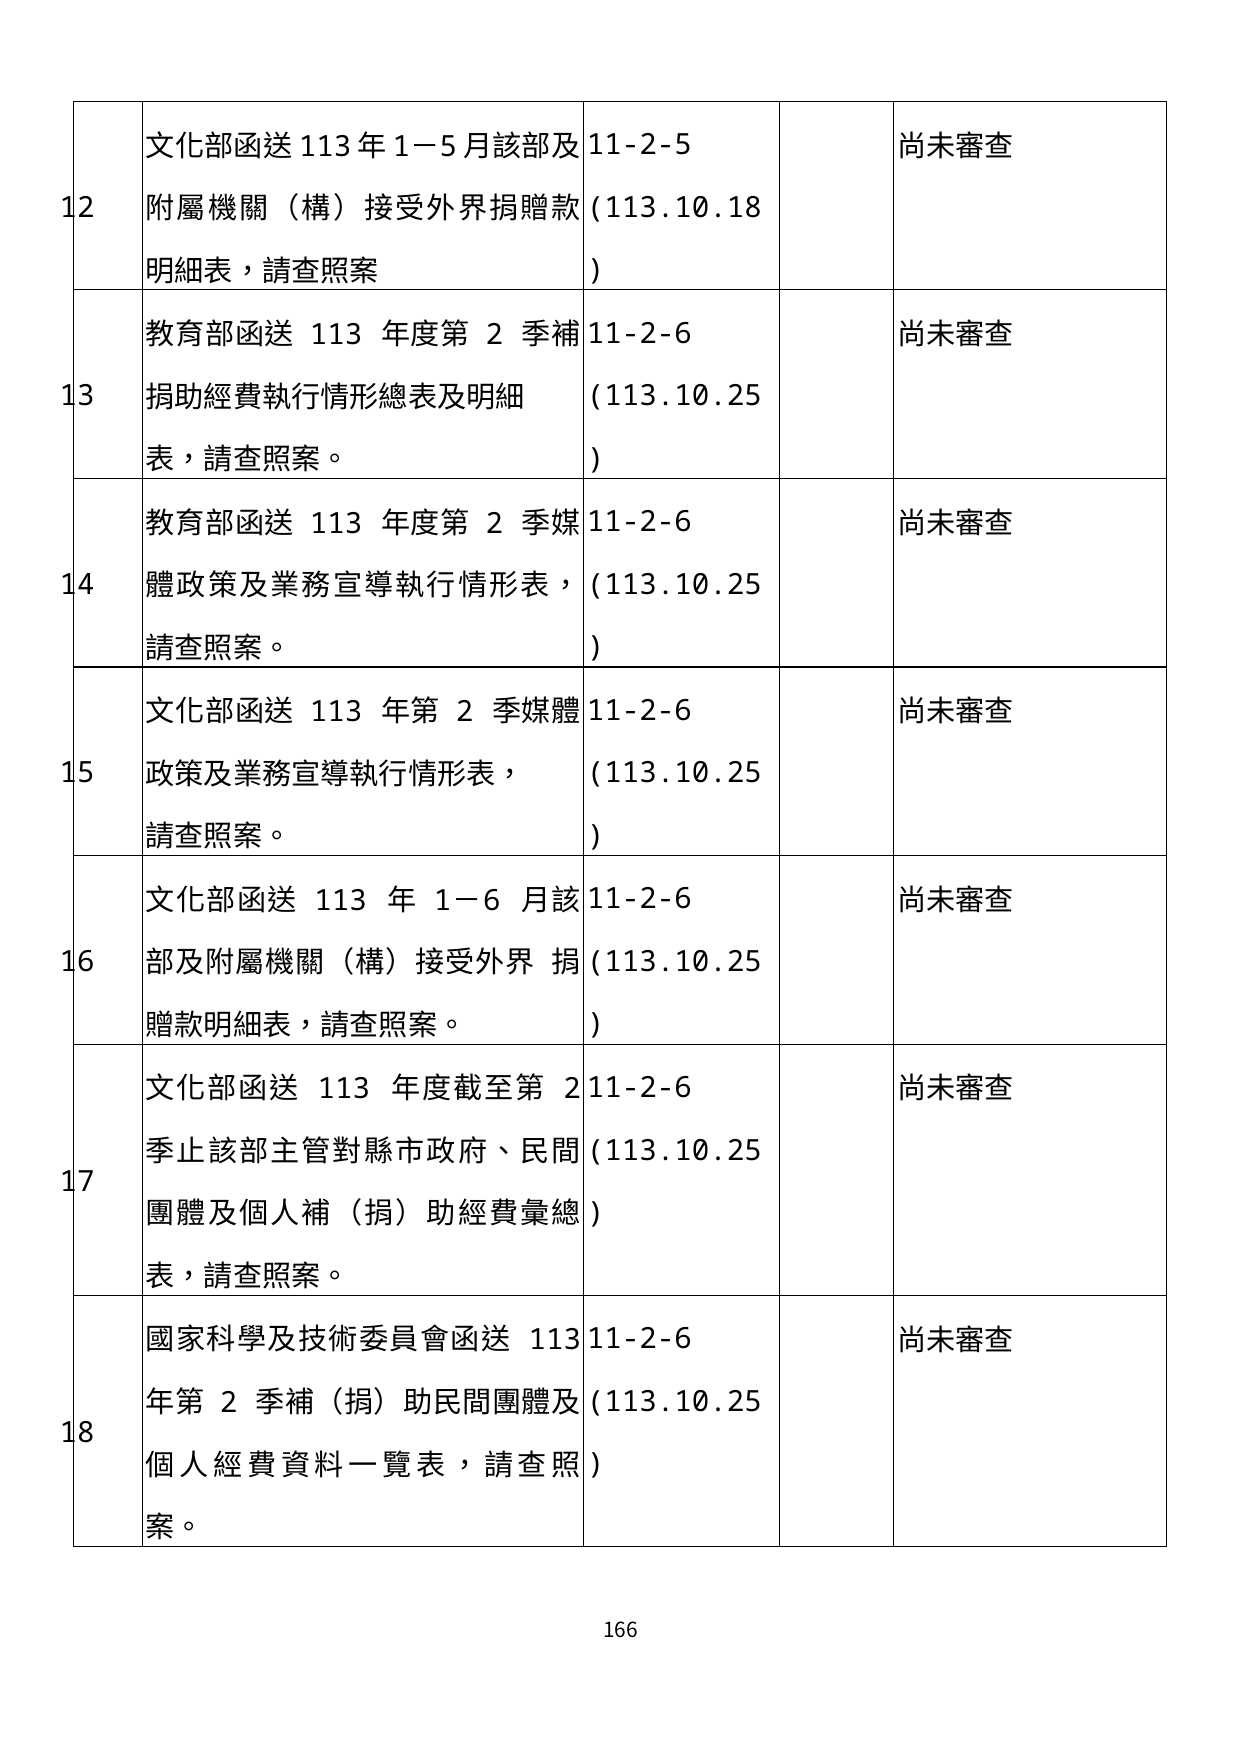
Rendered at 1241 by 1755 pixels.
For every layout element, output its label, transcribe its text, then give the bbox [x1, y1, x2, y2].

table_cell [74, 1296, 142, 1546]
table_cell 11-2-6 (113.10.25) [584, 856, 779, 1043]
table_cell 尚未審查 [894, 102, 1166, 289]
table_cell [74, 1045, 142, 1294]
table_cell [780, 290, 893, 478]
table_cell [74, 856, 142, 1043]
table_cell [780, 668, 893, 855]
table_cell 尚未審查 [894, 479, 1166, 666]
table_cell [780, 1296, 893, 1546]
table_cell [74, 668, 142, 855]
table_cell 11-2-6 (113.10.25) [584, 290, 779, 478]
table_cell [74, 479, 142, 666]
table_cell 教育部函送 113 年度第 2 季補捐助經費執行情形總表及明細 表，請查照案。 [143, 290, 583, 478]
table_cell 文化部函送 113 年 1－6 月該部及附屬機關（構）接受外界 捐贈款明細表，請查照案。 [143, 856, 583, 1043]
table_cell [780, 1045, 893, 1294]
table_cell 文化部函送 113 年第 2 季媒體政策及業務宣導執行情形表， 請查照案。 [143, 668, 583, 855]
table_cell [74, 290, 142, 478]
table_cell 尚未審查 [894, 1045, 1166, 1294]
table_cell 11-2-6 (113.10.25) [584, 668, 779, 855]
table_cell 教育部函送 113 年度第 2 季媒體政策及業務宣導執行情形表，請查照案。 [143, 479, 583, 666]
table_cell [780, 479, 893, 666]
table_cell 11-2-6 (113.10.25) [584, 479, 779, 666]
table_cell [780, 102, 893, 289]
table_cell 尚未審查 [894, 290, 1166, 478]
table_cell 11-2-6 (113.10.25) [584, 1045, 779, 1294]
table_cell 國家科學及技術委員會函送 113 年第 2 季補（捐）助民間團體及個人經費資料一覽表，請查照案。 [143, 1296, 583, 1546]
table_cell 文化部函送 113 年度截至第 2 季止該部主管對縣市政府、民間團體及個人補（捐）助經費彙總表，請查照案。 [143, 1045, 583, 1294]
table_cell 尚未審查 [894, 668, 1166, 855]
table_cell [780, 856, 893, 1043]
table_cell 11-2-6 (113.10.25) [584, 1296, 779, 1546]
table_cell 尚未審查 [894, 856, 1166, 1043]
table_cell 尚未審查 [894, 1296, 1166, 1546]
table_cell [74, 102, 142, 289]
table_cell 文化部函送113年1－5月該部及附屬機關（構）接受外界捐贈款明細表，請查照案 [143, 102, 583, 289]
table_cell 11-2-5 (113.10.18) [584, 102, 779, 289]
